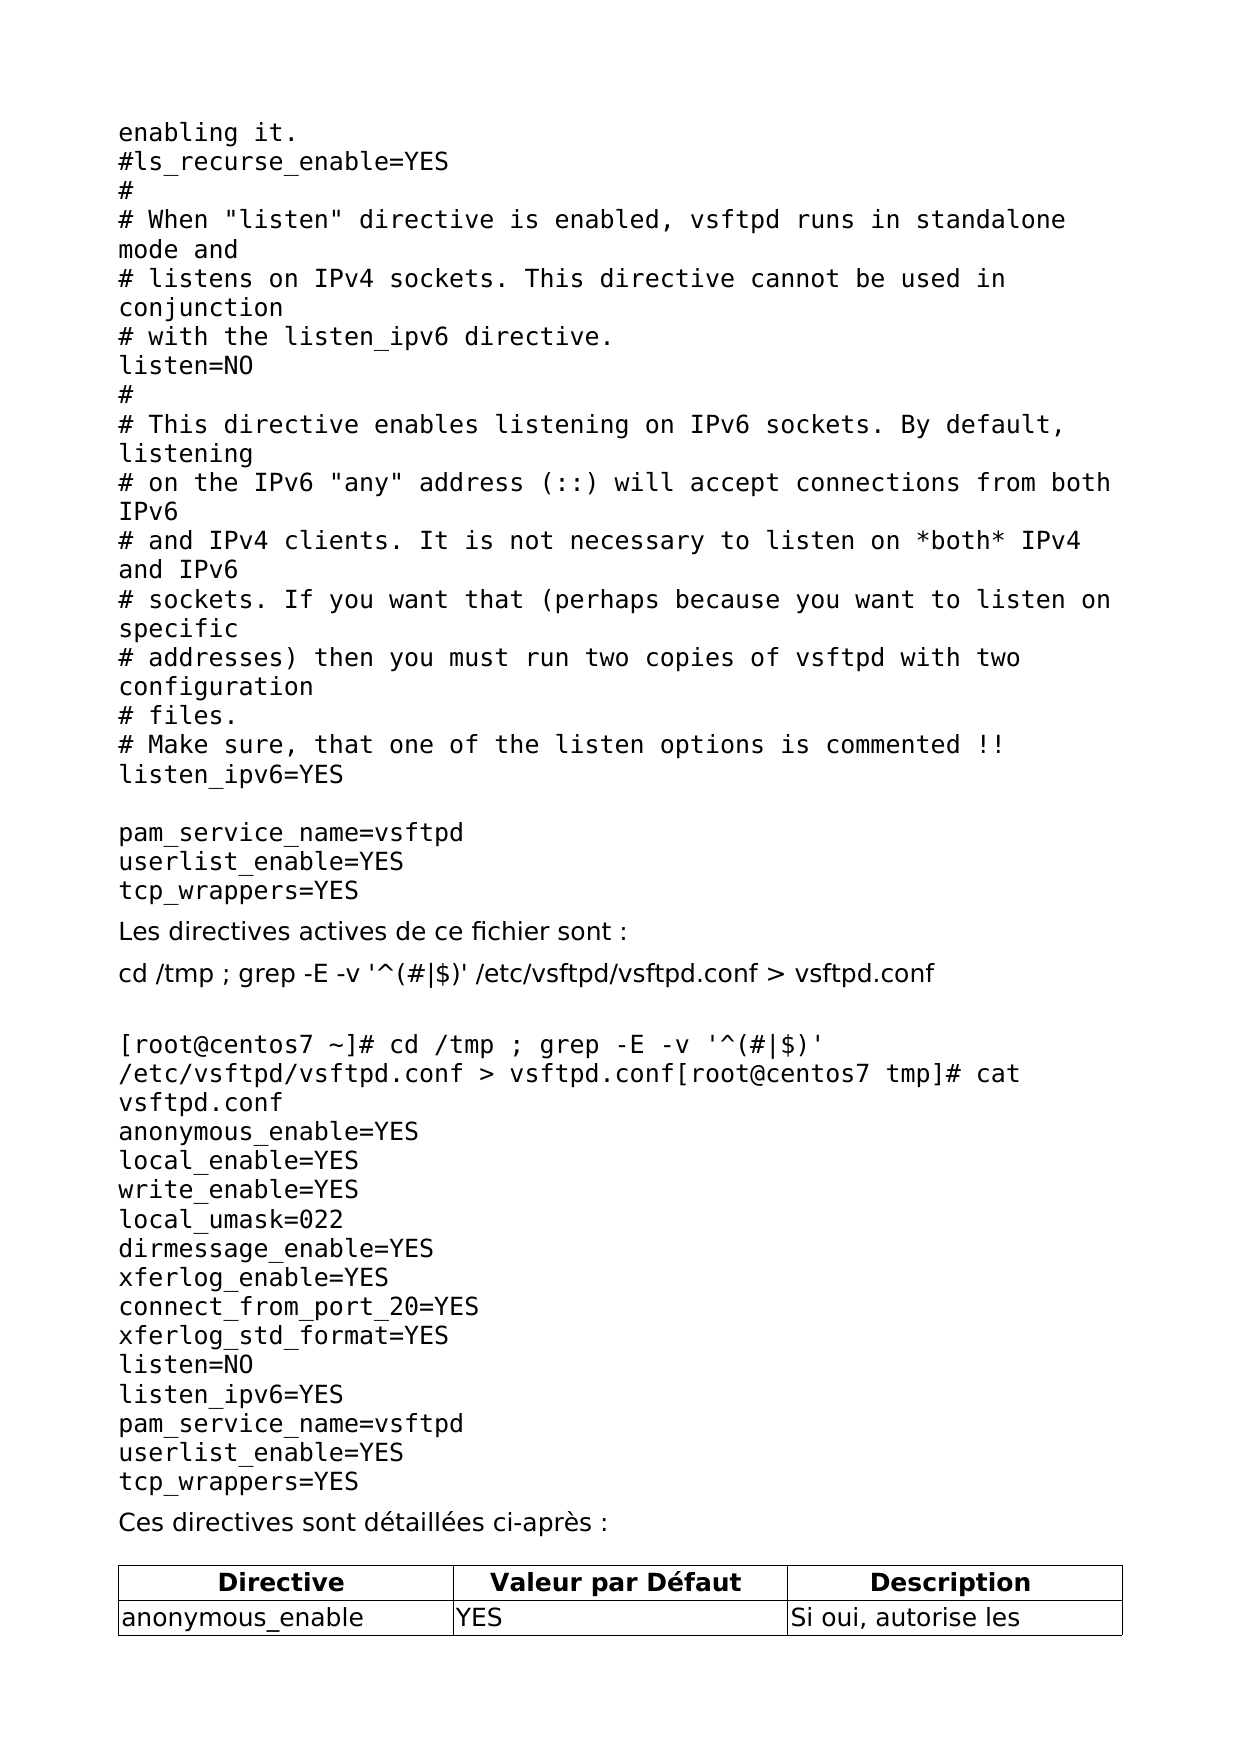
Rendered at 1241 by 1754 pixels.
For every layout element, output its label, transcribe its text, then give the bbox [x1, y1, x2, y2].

table_cell anonymous_enable [119, 1601, 453, 1635]
text cd /tmp ; grep -E -v '^(#|$)' /etc/vsftpd/vsftpd.conf > vsftpd.conf [118, 959, 1122, 988]
text [root@centos7 ~]# cd /tmp ; grep -E -v '^(#|$)' /etc/vsftpd/vsftpd.conf > vsftpd.conf[root@centos7 tmp]# cat vsftpd.conf anonymous_enable=YES local_enable=YES write_enable=YES local_umask=022 dirmessage_enable=YES xferlog_enable=YES connect_from_port_20=YES xferlog_std_format=YES listen=NO listen_ipv6=YES pam_service_name=vsftpd userlist_enable=YES tcp_wrappers=YES [118, 1001, 1122, 1497]
table_header Description [788, 1566, 1122, 1600]
text enabling it. #ls_recurse_enable=YES # # When "listen" directive is enabled, vsftpd runs in standalone mode and # listens on IPv4 sockets. This directive cannot be used in conjunction # with the listen_ipv6 directive. listen=NO # # This directive enables listening on IPv6 sockets. By default, listening # on the IPv6 "any" address (::) will accept connections from both IPv6 # and IPv4 clients. It is not necessary to listen on *both* IPv4 and IPv6 # sockets. If you want that (perhaps because you want to listen on specific # addresses) then you must run two copies of vsftpd with two configuration # files. # Make sure, that one of the listen options is commented !! listen_ipv6=YES pam_service_name=vsftpd userlist_enable=YES tcp_wrappers=YES [118, 118, 1122, 906]
table_header Valeur par Défaut [454, 1566, 787, 1600]
table_cell Si oui, autorise les [788, 1601, 1122, 1635]
text Les directives actives de ce fichier sont : [118, 917, 1122, 947]
text Ces directives sont détaillées ci-après : [118, 1508, 1122, 1537]
table_header Directive [119, 1566, 453, 1600]
table_cell YES [454, 1601, 787, 1635]
